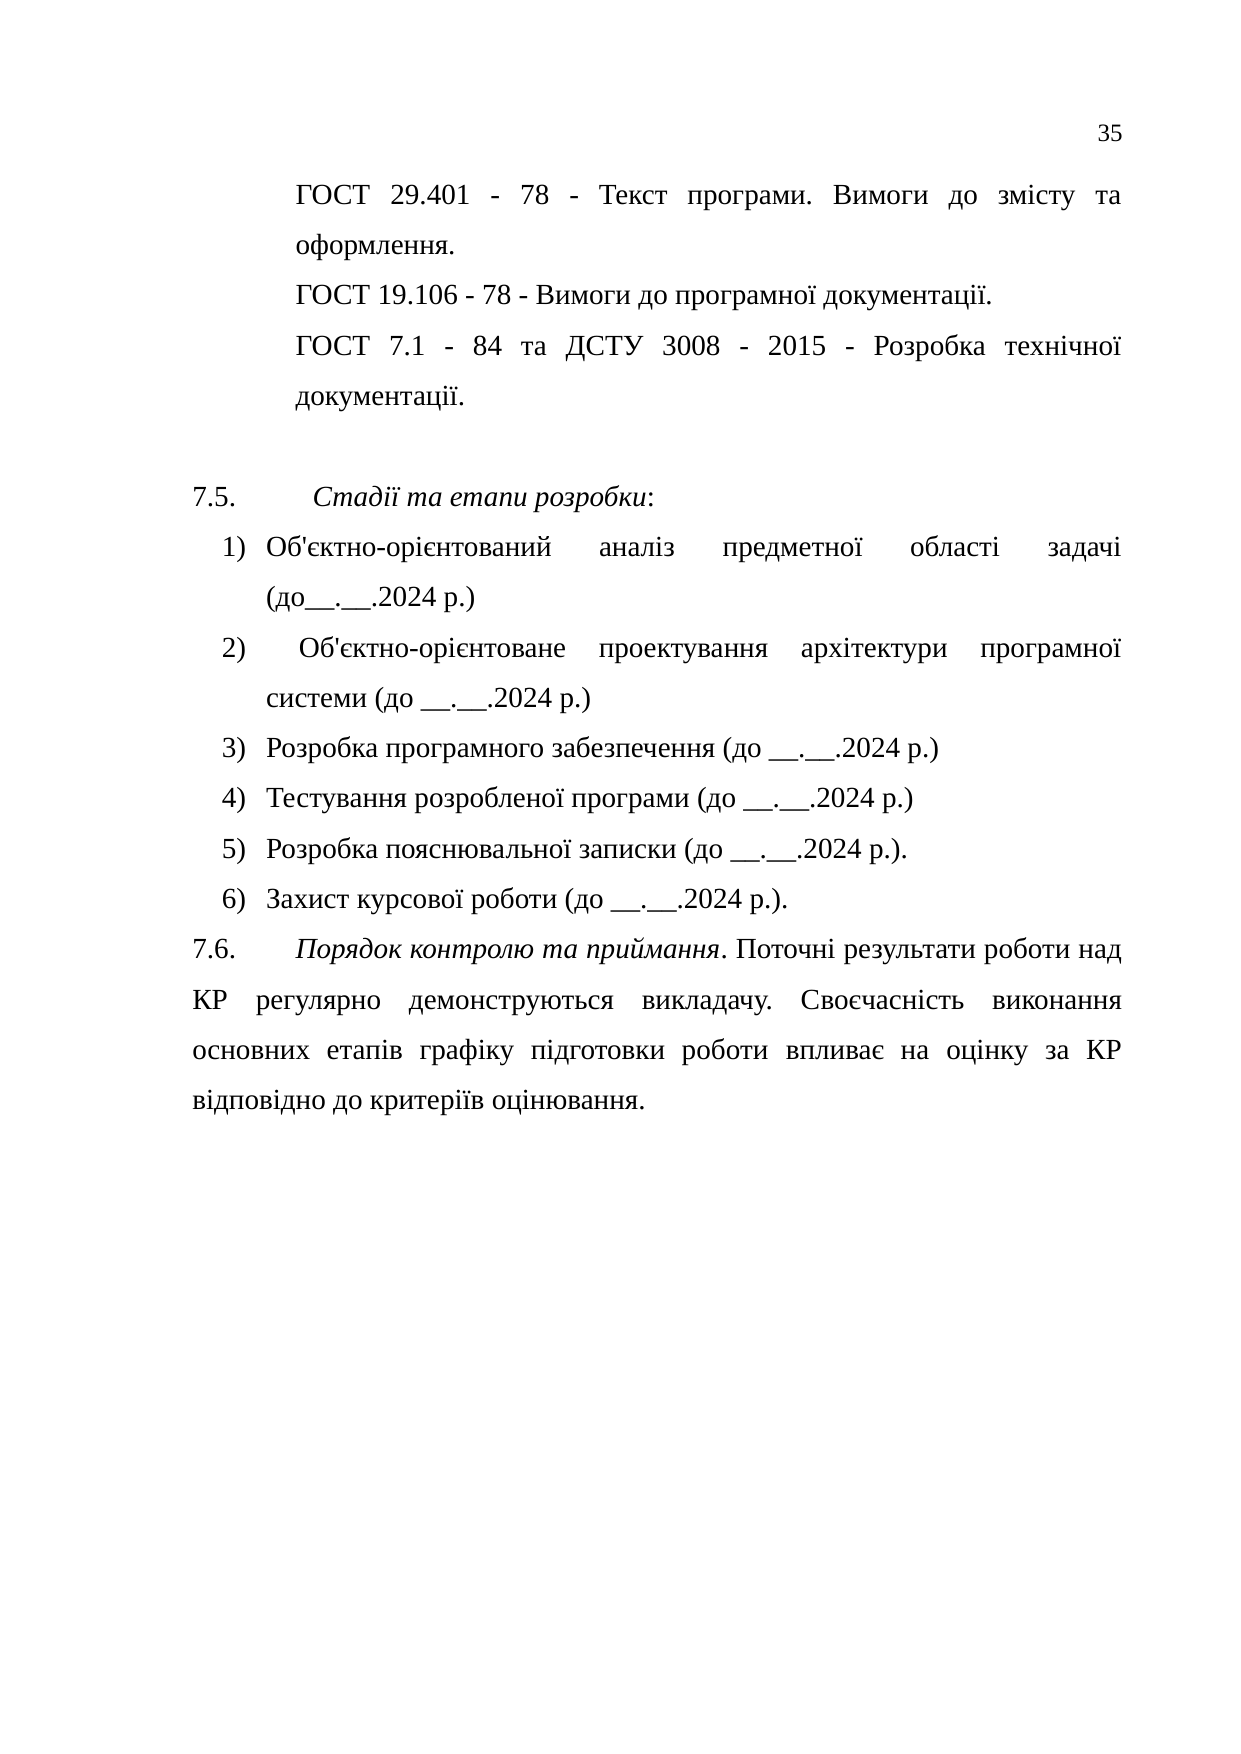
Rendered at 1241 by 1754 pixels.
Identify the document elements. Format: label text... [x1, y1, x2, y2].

list Об'єктно-орієнтований аналіз предметної області задачі (до__.__.2024 р.) [222, 529, 1121, 613]
text ГОСТ 19.106 - 78 - Вимоги до програмної документації. [295, 277, 1122, 311]
list Розробка пояснювальної записки (до __.__.2024 р.). [222, 831, 1121, 864]
list Порядок контролю та приймання. Поточні результати роботи над КР регулярно демонструються викладачу. Своєчасність виконання основних етапів графіку підготовки роботи впливає на оцінку за КР відповідно до критеріїв оцінювання. [192, 932, 1122, 1116]
text ГОСТ 29.401 - 78 - Текст програми. Вимоги до змісту та оформлення. [295, 177, 1122, 261]
list Об'єктно-орієнтоване проектування архітектури програмної системи (до __.__.2024 р.) [222, 630, 1121, 713]
list Захист курсової роботи (до __.__.2024 р.). [222, 881, 1121, 915]
list Розробка програмного забезпечення (до __.__.2024 р.) [222, 730, 1121, 764]
list Стадії та етапи розробки: [192, 479, 1122, 512]
list Тестування розробленої програми (до __.__.2024 р.) [222, 781, 1121, 814]
text ГОСТ 7.1 - 84 та ДСТУ 3008 - 2015 - Розробка технічної документації. [295, 328, 1122, 412]
